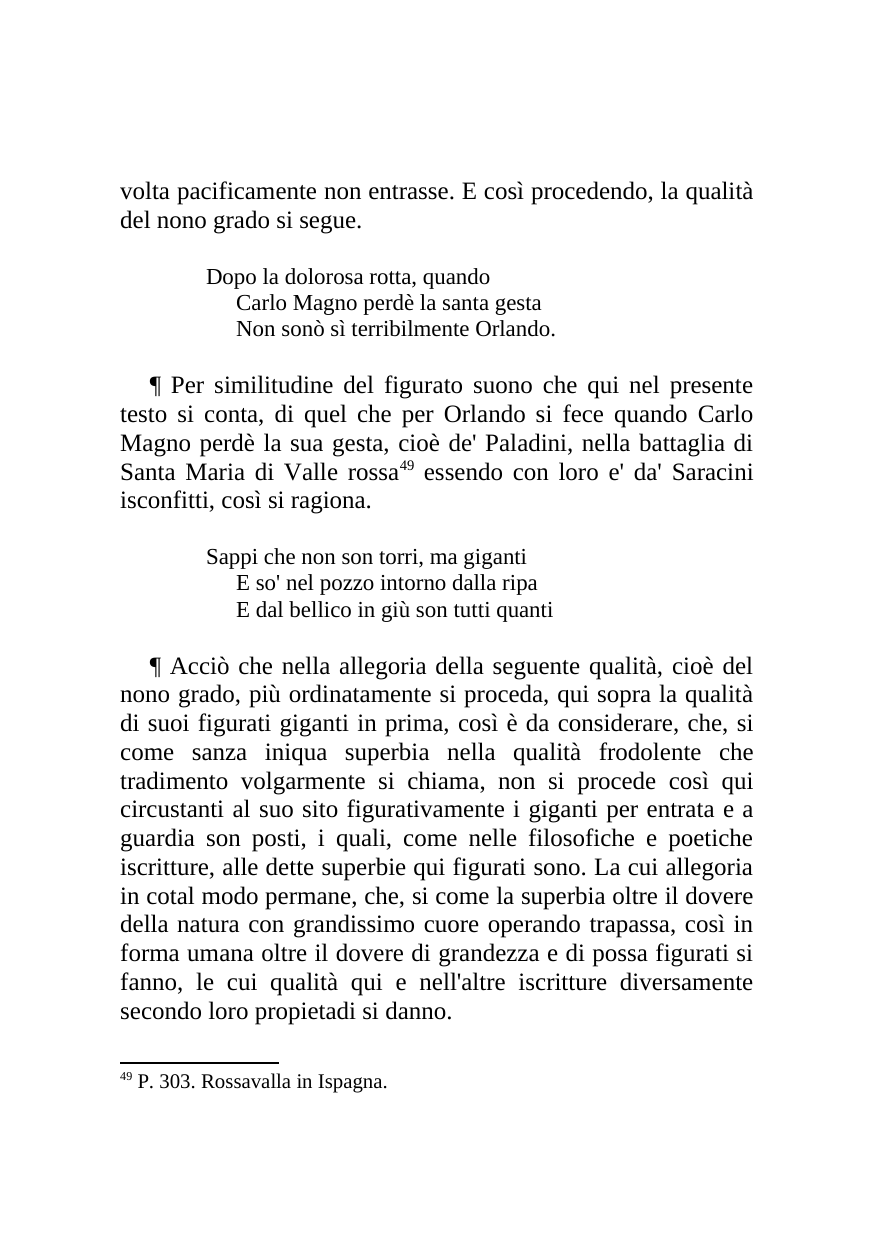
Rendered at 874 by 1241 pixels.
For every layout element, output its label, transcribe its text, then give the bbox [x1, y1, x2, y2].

text Sappi che non son torri, ma giganti [176, 543, 754, 569]
text P. 303. Rossavalla in Ispagna. [120, 1069, 754, 1093]
text E so' nel pozzo intorno dalla ripa [195, 569, 754, 596]
text Carlo Magno perdè la santa gesta [195, 289, 754, 315]
text ¶ Acciò che nella allegoria della seguente qualità, cioè del nono grado, più ordinatamente si proceda, qui sopra la qualità di suoi figurati giganti in prima, così è da considerare, che, si come sanza iniqua superbia nella qualità frodolente che tradimento volgarmente si chiama, non si procede così qui circustanti al suo sito figurativamente i giganti per entrata e a guardia son posti, i quali, come nelle filosofiche e poetiche iscritture, alle dette superbie qui figurati sono. La cui allegoria in cotal modo permane, che, si come la superbia oltre il dovere della natura con grandissimo cuore operando trapassa, così in forma umana oltre il dovere di grandezza e di possa figurati si fanno, le cui qualità qui e nell'altre iscritture diversamente secondo loro propietadi si danno. [120, 651, 754, 1024]
text volta pacificamente non entrasse. E così procedendo, la qualità del nono grado si segue. [120, 176, 754, 234]
text E dal bellico in giù son tutti quanti [195, 596, 754, 622]
text ¶ Per similitudine del figurato suono che qui nel presente testo si conta, di quel che per Orlando si fece quando Carlo Magno perdè la sua gesta, cioè de' Paladini, nella battaglia di Santa Maria di Valle rossa essendo con loro e' da' Saracini isconfitti, così si ragiona. [120, 371, 754, 514]
text Dopo la dolorosa rotta, quando [176, 263, 754, 289]
text Non sonò sì terribilmente Orlando. [195, 315, 754, 342]
